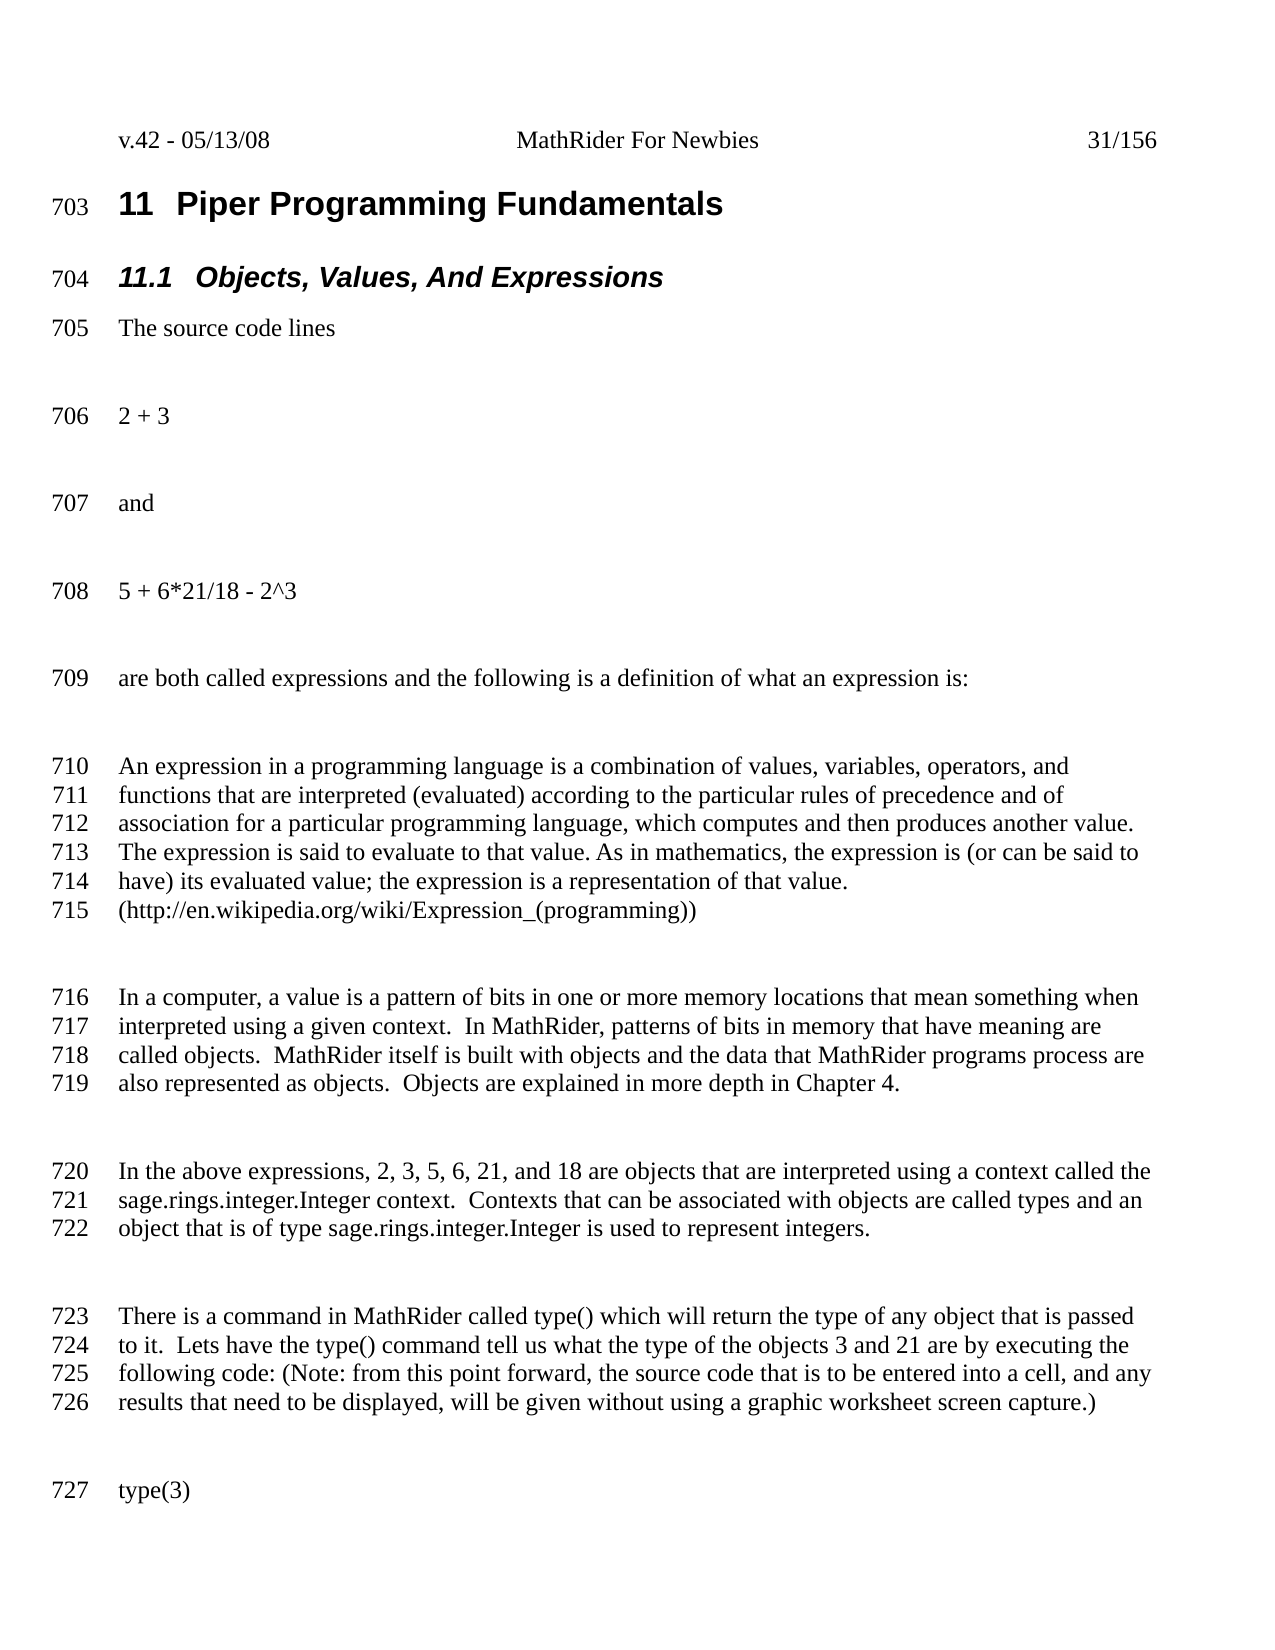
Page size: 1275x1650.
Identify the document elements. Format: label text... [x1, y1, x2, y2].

text In a computer, a value is a pattern of bits in one or more memory locations that mean something when interpreted using a given context. In MathRider, patterns of bits in memory that have meaning are called objects. MathRider itself is built with objects and the data that MathRider programs process are also represented as objects. Objects are explained in more depth in Chapter 4. [118, 982, 1157, 1097]
text 2 + 3 [118, 401, 1157, 430]
subtitle Piper Programming Fundamentals [118, 184, 1157, 222]
text In the above expressions, 2, 3, 5, 6, 21, and 18 are objects that are interpreted using a context called the sage.rings.integer.Integer context. Contexts that can be associated with objects are called types and an object that is of type sage.rings.integer.Integer is used to represent integers. [118, 1156, 1157, 1242]
text type(3) [118, 1475, 1157, 1503]
text 5 + 6*21/18 - 2^3 [118, 576, 1157, 605]
text An expression in a programming language is a combination of values, variables, operators, and functions that are interpreted (evaluated) according to the particular rules of precedence and of association for a particular programming language, which computes and then produces another value. The expression is said to evaluate to that value. As in mathematics, the expression is (or can be said to have) its evaluated value; the expression is a representation of that value. (http://en.wikipedia.org/wiki/Expression_(programming)) [118, 751, 1157, 923]
text and [118, 488, 1157, 517]
subtitle Objects, Values, And Expressions [118, 260, 1157, 293]
text The source code lines [118, 313, 1157, 342]
text are both called expressions and the following is a definition of what an expression is: [118, 663, 1157, 692]
text There is a command in MathRider called type() which will return the type of any object that is passed to it. Lets have the type() command tell us what the type of the objects 3 and 21 are by executing the following code: (Note: from this point forward, the source code that is to be entered into a cell, and any results that need to be displayed, will be given without using a graphic worksheet screen capture.) [118, 1301, 1157, 1416]
